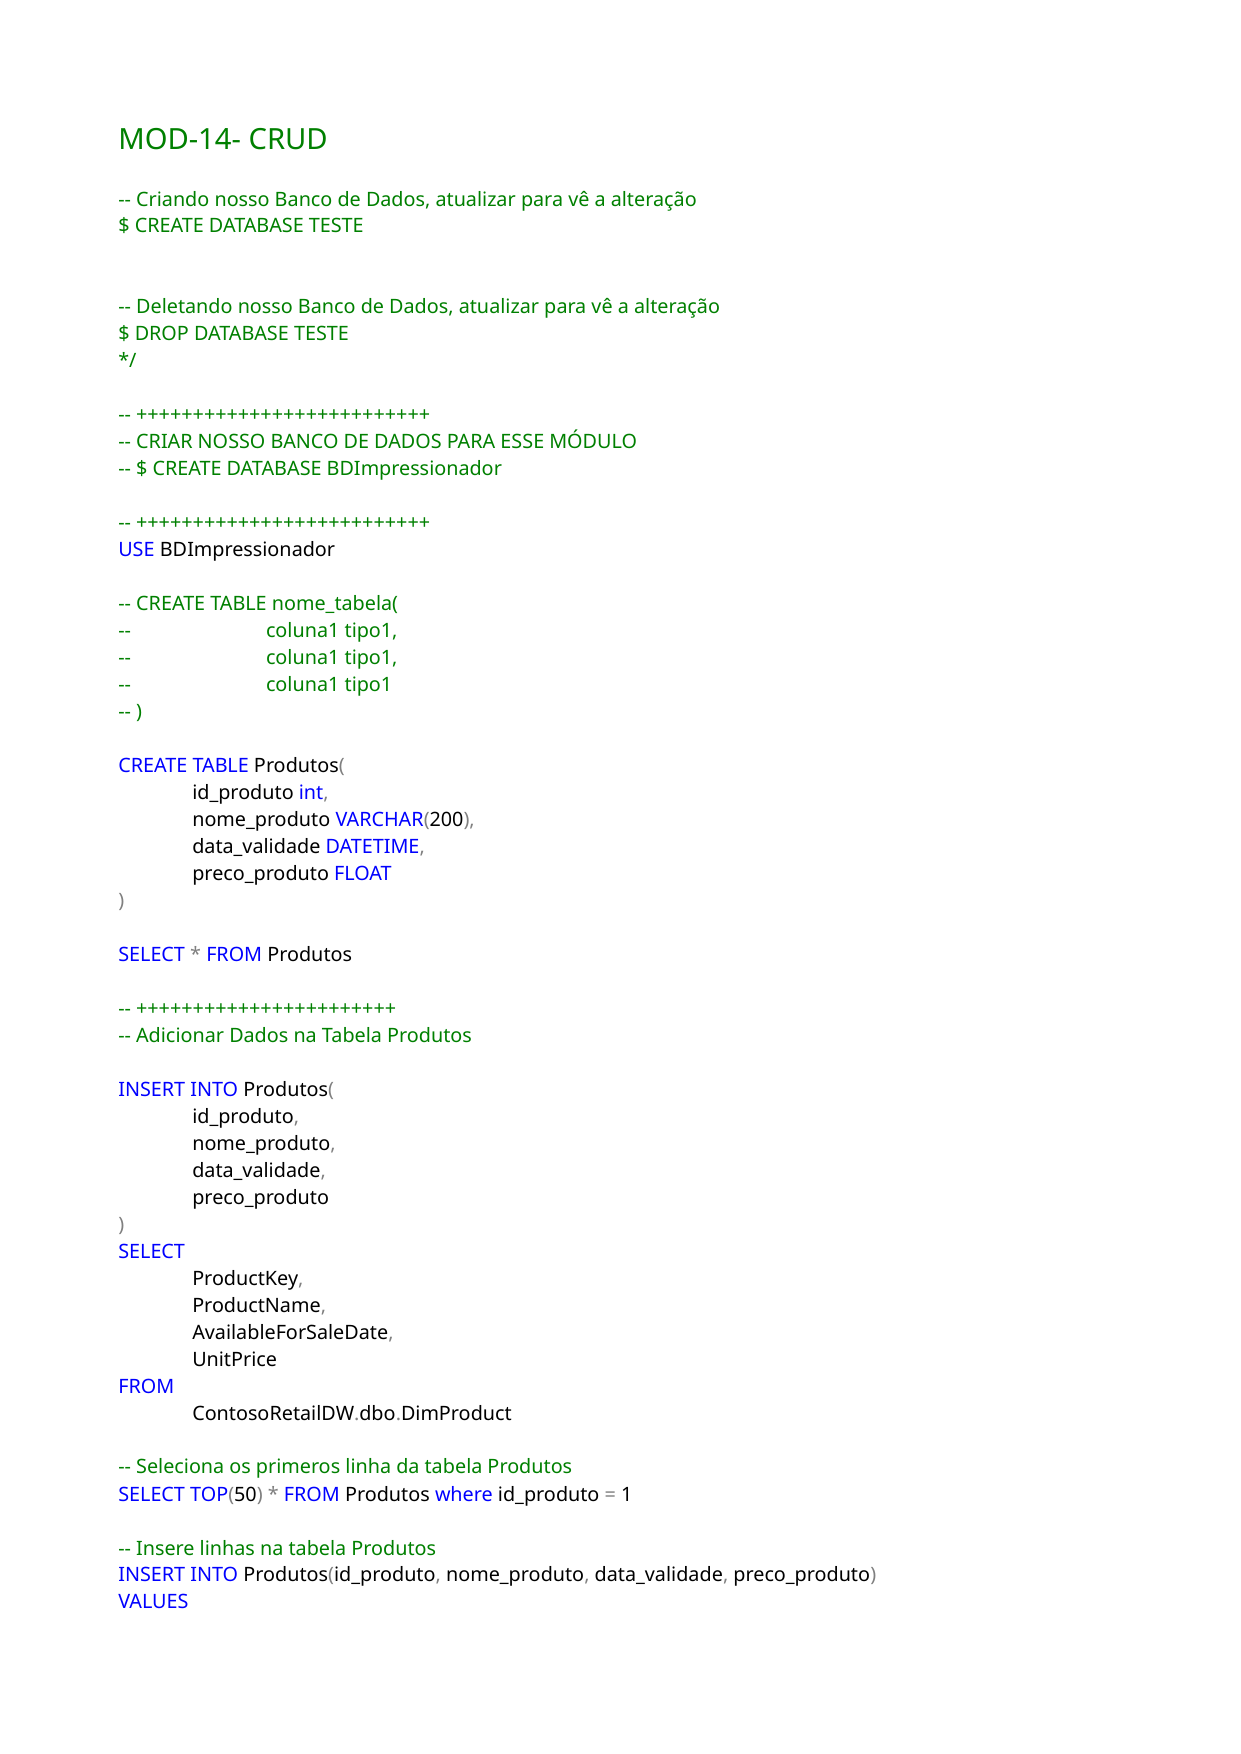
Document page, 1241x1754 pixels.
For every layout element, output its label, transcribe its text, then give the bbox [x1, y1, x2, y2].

text nome_produto VARCHAR(200), [118, 805, 1122, 832]
text -- Deletando nosso Banco de Dados, atualizar para vê a alteração [118, 293, 1122, 320]
text INSERT INTO Produtos(id_produto, nome_produto, data_validade, preco_produto) [118, 1561, 1122, 1588]
text SELECT [118, 1237, 1122, 1264]
text -- Insere linhas na tabela Produtos [118, 1534, 1122, 1561]
text UnitPrice [118, 1345, 1122, 1372]
text VALUES [118, 1588, 1122, 1615]
text -- Seleciona os primeros linha da tabela Produtos [118, 1453, 1122, 1480]
text -- ) [118, 697, 1122, 724]
text CREATE TABLE Produtos( [118, 751, 1122, 778]
text INSERT INTO Produtos( [118, 1075, 1122, 1102]
text -- coluna1 tipo1, [118, 643, 1122, 670]
text FROM [118, 1372, 1122, 1399]
text $ CREATE DATABASE TESTE [118, 212, 1122, 239]
text */ [118, 347, 1122, 374]
text -- Adicionar Dados na Tabela Produtos [118, 1021, 1122, 1048]
text data_validade, [118, 1156, 1122, 1183]
text id_produto int, [118, 778, 1122, 805]
text -- ++++++++++++++++++++++++++ [118, 508, 1122, 536]
text -- ++++++++++++++++++++++++++ [118, 401, 1122, 428]
text ProductName, [118, 1291, 1122, 1318]
text MOD-14- CRUD [118, 118, 1122, 158]
text -- CRIAR NOSSO BANCO DE DADOS PARA ESSE MÓDULO [118, 428, 1122, 454]
text ) [118, 886, 1122, 913]
text -- CREATE TABLE nome_tabela( [118, 589, 1122, 616]
text -- +++++++++++++++++++++++ [118, 994, 1122, 1021]
text -- Criando nosso Banco de Dados, atualizar para vê a alteração [118, 185, 1122, 212]
text ) [118, 1210, 1122, 1237]
text data_validade DATETIME, [118, 832, 1122, 859]
text preco_produto [118, 1183, 1122, 1210]
text ProductKey, [118, 1264, 1122, 1291]
text SELECT TOP(50) * FROM Produtos where id_produto = 1 [118, 1480, 1122, 1507]
text -- coluna1 tipo1 [118, 670, 1122, 697]
text preco_produto FLOAT [118, 859, 1122, 886]
text -- coluna1 tipo1, [118, 616, 1122, 643]
text ContosoRetailDW.dbo.DimProduct [118, 1399, 1122, 1426]
text nome_produto, [118, 1129, 1122, 1156]
text id_produto, [118, 1102, 1122, 1129]
text SELECT * FROM Produtos [118, 940, 1122, 967]
text AvailableForSaleDate, [118, 1318, 1122, 1345]
text USE BDImpressionador [118, 536, 1122, 562]
text $ DROP DATABASE TESTE [118, 320, 1122, 347]
text -- $ CREATE DATABASE BDImpressionador [118, 454, 1122, 482]
